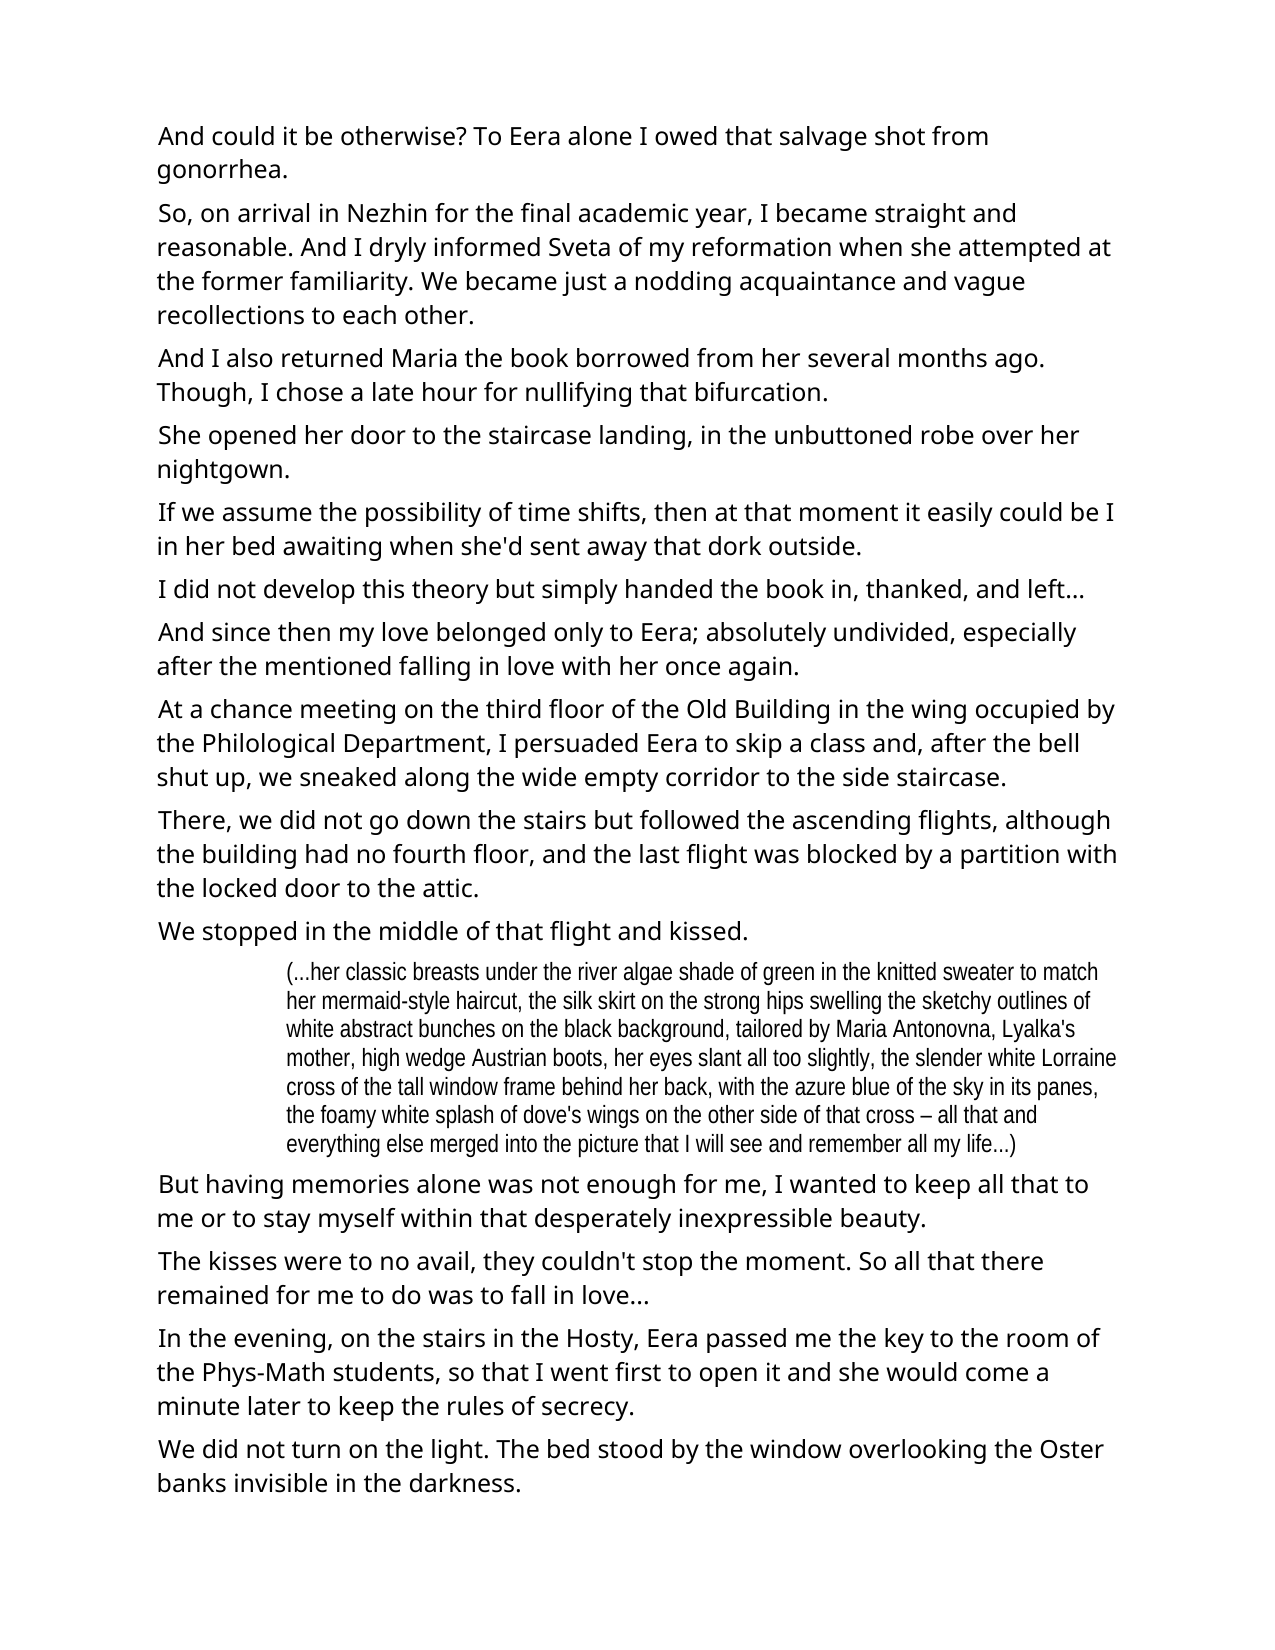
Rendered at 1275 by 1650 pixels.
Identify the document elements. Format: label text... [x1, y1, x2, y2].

text We stopped in the middle of that flight and kissed. [156, 914, 1118, 948]
text I did not develop this theory but simply handed the book in, thanked, and left… [156, 572, 1118, 606]
text And since then my love belonged only to Eera; absolutely undivided, especially after the mentioned falling in love with her once again. [156, 615, 1118, 683]
text And I also returned Maria the book borrowed from her several months ago. Though, I chose a late hour for nullifying that bifurcation. [156, 340, 1118, 408]
text So, on arrival in Nezhin for the final academic year, I became straight and reasonable. And I dryly informed Sveta of my reformation when she attempted at the former familiarity. We became just a nodding acquaintance and vague recollections to each other. [156, 195, 1118, 331]
text And could it be otherwise? To Eera alone I owed that salvage shot from gonorrhea. [156, 118, 1118, 186]
text In the evening, on the stairs in the Hosty, Eera passed me the key to the room of the Phys-Math students, so that I went first to open it and she would come a minute later to keep the rules of secrecy. [156, 1321, 1118, 1423]
text We did not turn on the light. The bed stood by the window overlooking the Oster banks invisible in the darkness. [156, 1432, 1118, 1500]
text But having memories alone was not enough for me, I wanted to keep all that to me or to stay myself within that desperately inexpressible beauty. [156, 1167, 1118, 1235]
text There, we did not go down the stairs but followed the ascending flights, although the building had no fourth floor, and the last flight was blocked by a partition with the locked door to the attic. [156, 803, 1118, 905]
list (...her classic breasts under the river algae shade of green in the knitted sweater to match her mermaid-style haircut, the silk skirt on the strong hips swelling the sketchy outlines of white abstract bunches on the black background, tailored by Maria Antonovna, Lyalka's mother, high wedge Austrian boots, her eyes slant all too slightly, the slender white Lorraine cross of the tall window frame behind her back, with the azure blue of the sky in its panes, the foamy white splash of dove's wings on the other side of that cross – all that and everything else merged into the picture that I will see and remember all my life...) [286, 957, 1118, 1158]
text The kisses were to no avail, they couldn't stop the moment. So all that there remained for me to do was to fall in love... [156, 1244, 1118, 1312]
text If we assume the possibility of time shifts, then at that moment it easily could be I in her bed awaiting when she'd sent away that dork outside. [156, 494, 1118, 563]
text She opened her door to the staircase landing, in the unbuttoned robe over her nightgown. [156, 417, 1118, 486]
text At a chance meeting on the third floor of the Old Building in the wing occupied by the Philological Department, I persuaded Eera to skip a class and, after the bell shut up, we sneaked along the wide empty corridor to the side staircase. [156, 692, 1118, 794]
